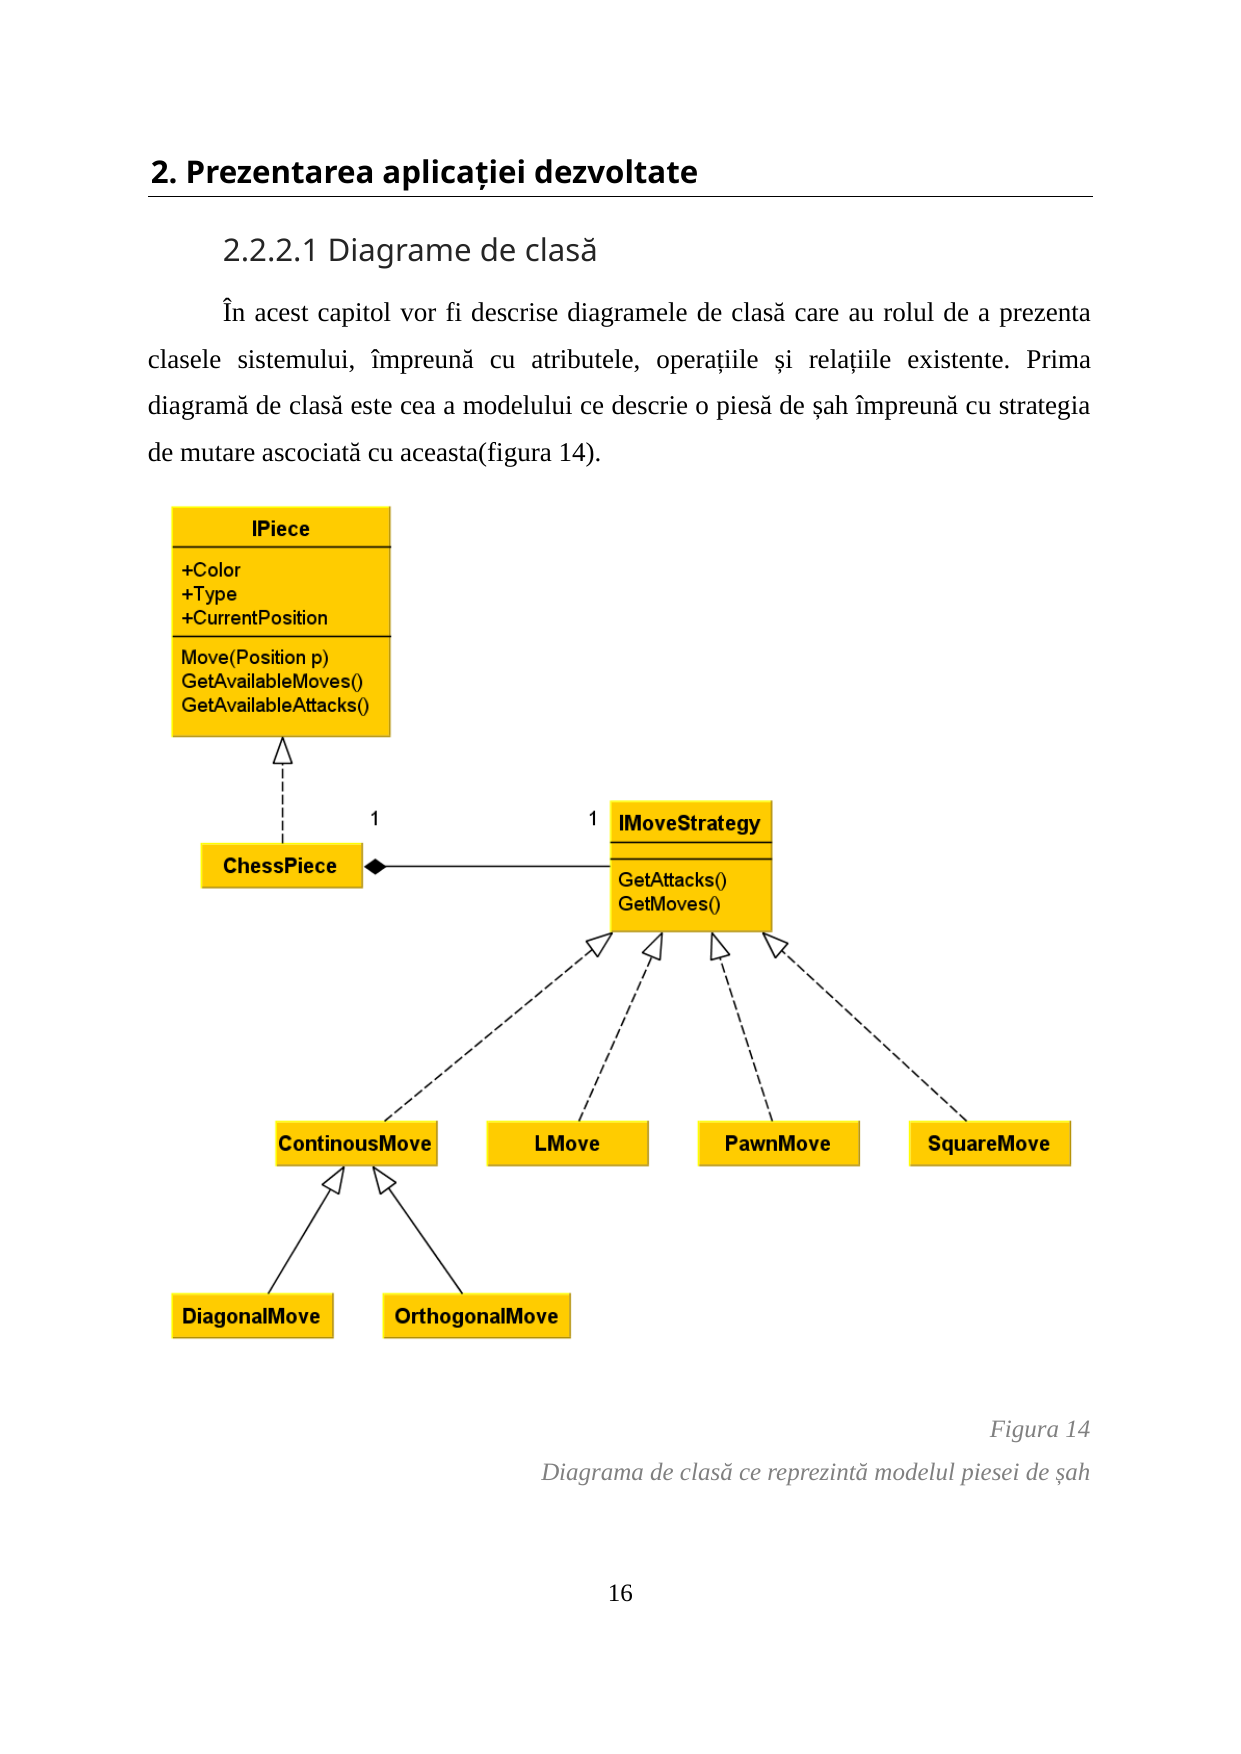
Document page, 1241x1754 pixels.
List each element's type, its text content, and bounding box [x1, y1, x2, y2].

text Diagrama de clasă ce reprezintă modelul piesei de șah [148, 1457, 1093, 1486]
text În acest capitol vor fi descrise diagramele de clasă care au rolul de a prezenta clasele sistemului, împreună cu atributele, operațiile și relațiile existente. Prima diagramă de clasă este cea a modelului ce descrie o piesă de șah împreună cu strategia de mutare ascociată cu aceasta(figura 14). [148, 294, 1093, 467]
text 2.2.2.1 Diagrame de clasă [148, 226, 1093, 271]
picture [147, 482, 1093, 1362]
text Figura 14 [148, 1414, 1093, 1443]
